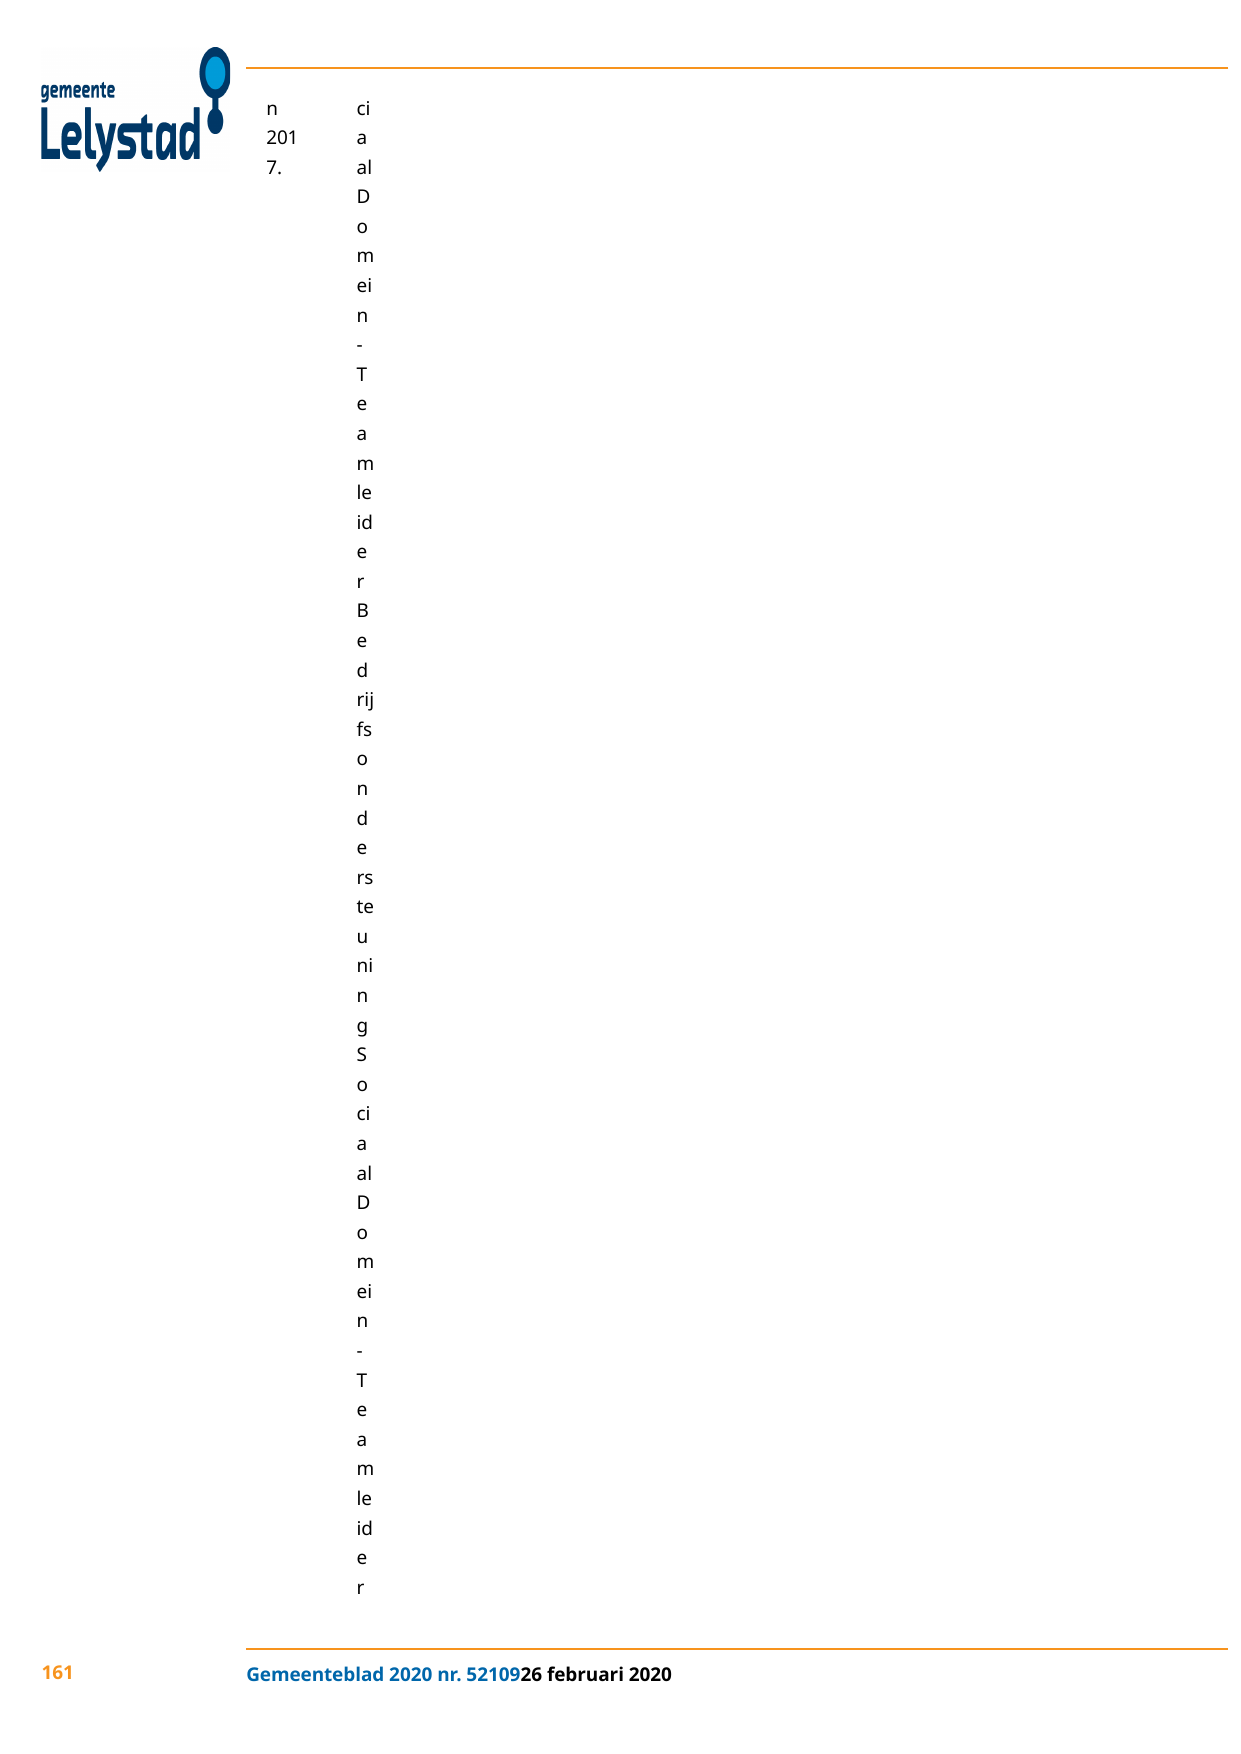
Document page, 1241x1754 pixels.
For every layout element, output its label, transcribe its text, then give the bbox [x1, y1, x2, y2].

table_cell [537, 95, 555, 1600]
table_cell [411, 95, 429, 1600]
table_cell [429, 95, 465, 1600]
table_cell [591, 95, 609, 1600]
table_cell [248, 95, 266, 1600]
table_cell [338, 95, 356, 1600]
picture [41, 47, 231, 172]
table_cell [374, 95, 392, 1600]
table_cell [393, 95, 411, 1600]
table_cell [555, 95, 573, 1600]
table_cell ciaal Domein - Teamleider Bedrijfsondersteuning Sociaal Domein - Teamleider [356, 95, 374, 1600]
table_cell [627, 95, 645, 1600]
table_cell [465, 95, 501, 1600]
table_cell [609, 95, 627, 1600]
table_cell [573, 95, 591, 1600]
table_cell n 2017. [266, 95, 302, 1600]
table_cell [302, 95, 320, 1600]
table_cell [501, 95, 537, 1600]
table_cell [664, 95, 681, 1600]
table_cell [645, 95, 663, 1600]
table_cell [320, 95, 338, 1600]
